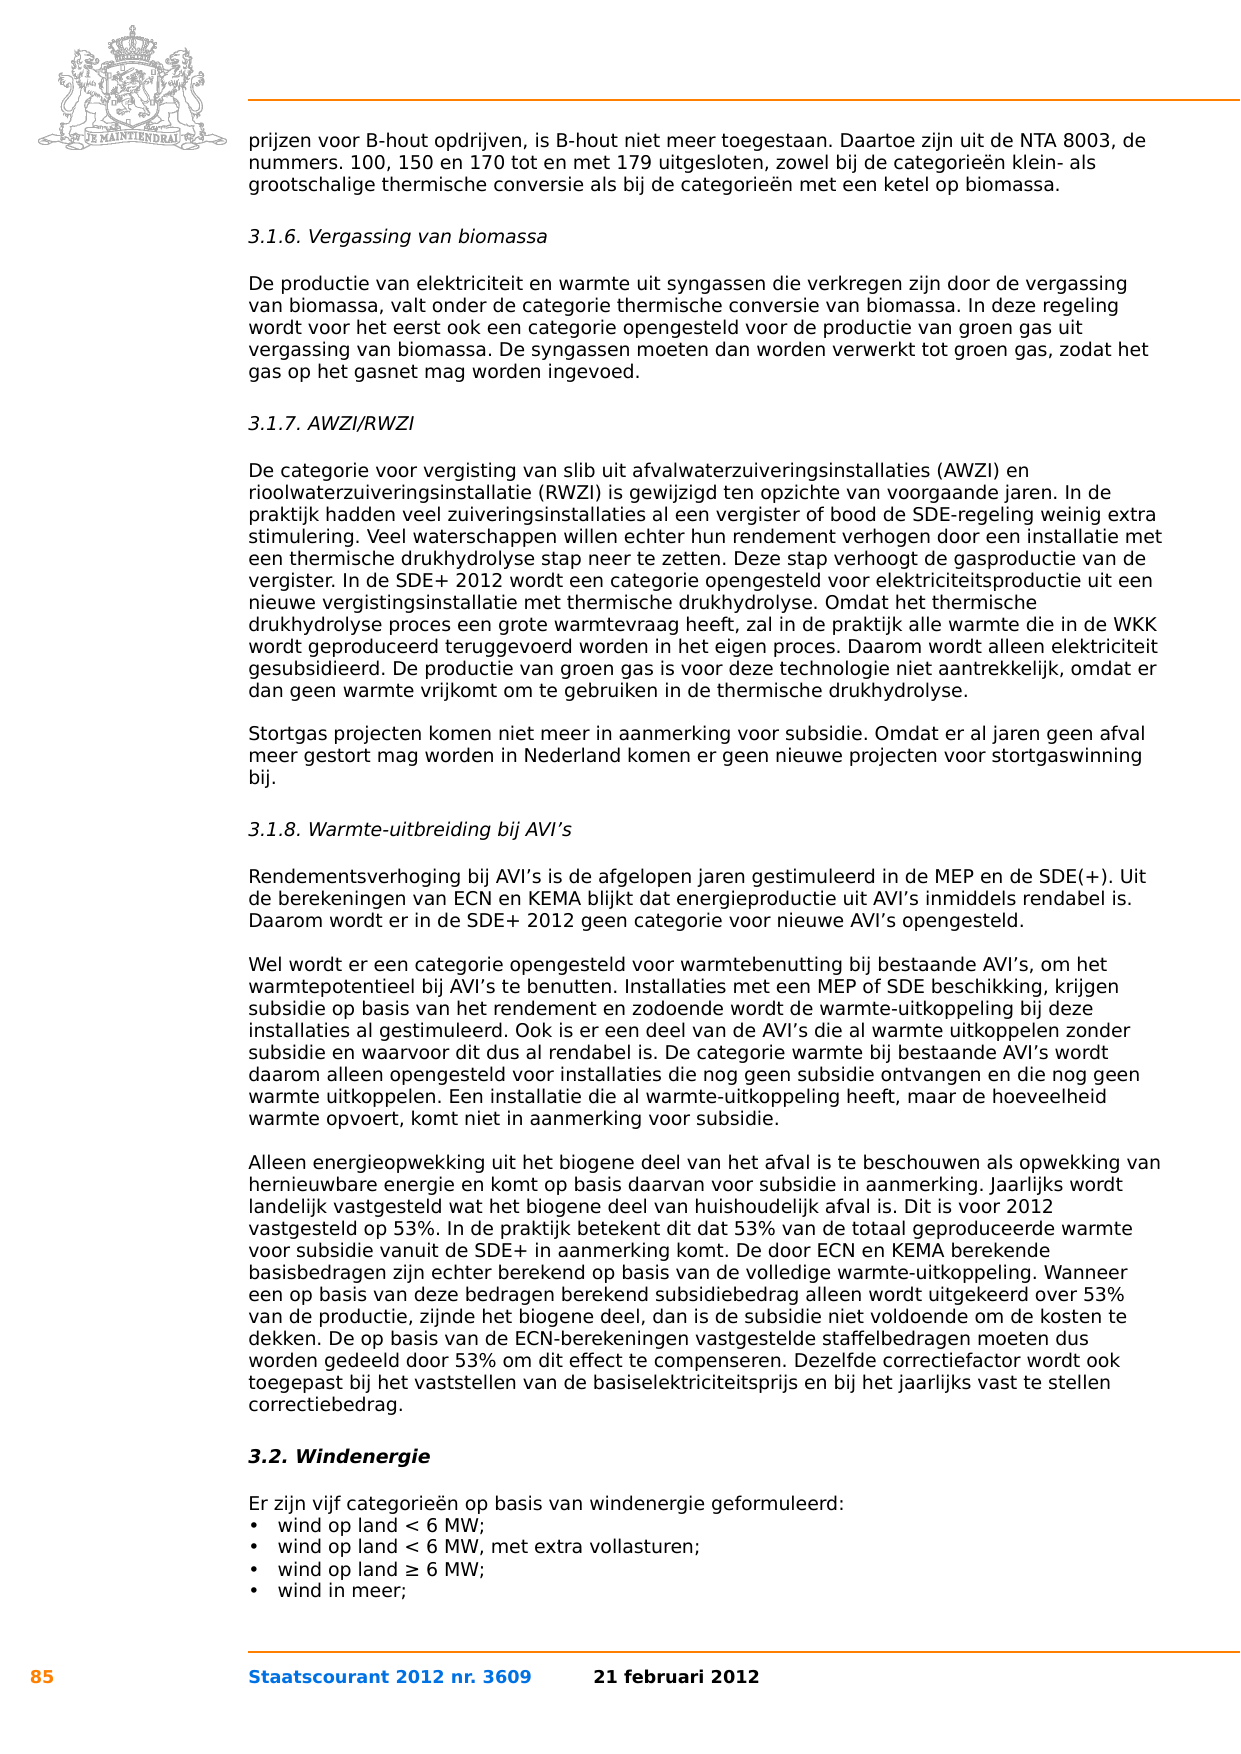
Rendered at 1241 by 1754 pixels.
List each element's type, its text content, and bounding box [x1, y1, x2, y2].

text prijzen voor B-hout opdrijven, is B-hout niet meer toegestaan. Daartoe zijn uit de NTA 8003, de nummers. 100, 150 en 170 tot en met 179 uitgesloten, zowel bij de categorieën klein- als grootschalige thermische conversie als bij de categorieën met een ketel op biomassa. [248, 130, 1163, 196]
text Rendementsverhoging bij AVI’s is de afgelopen jaren gestimuleerd in de MEP en de SDE(+). Uit de berekeningen van ECN en KEMA blijkt dat energieproductie uit AVI’s inmiddels rendabel is. Daarom wordt er in de SDE+ 2012 geen categorie voor nieuwe AVI’s opengesteld. [248, 866, 1163, 932]
text Alleen energieopwekking uit het biogene deel van het afval is te beschouwen als opwekking van hernieuwbare energie en komt op basis daarvan voor subsidie in aanmerking. Jaarlijks wordt landelijk vastgesteld wat het biogene deel van huishoudelijk afval is. Dit is voor 2012 vastgesteld op 53%. In de praktijk betekent dit dat 53% van de totaal geproduceerde warmte voor subsidie vanuit de SDE+ in aanmerking komt. De door ECN en KEMA berekende basisbedragen zijn echter berekend op basis van de volledige warmte-uitkoppeling. Wanneer een op basis van deze bedragen berekend subsidiebedrag alleen wordt uitgekeerd over 53% van de productie, zijnde het biogene deel, dan is de subsidie niet voldoende om de kosten te dekken. De op basis van de ECN-berekeningen vastgestelde staffelbedragen moeten dus worden gedeeld door 53% om dit effect te compenseren. Dezelfde correctiefactor wordt ook toegepast bij het vaststellen van de basiselektriciteitsprijs en bij het jaarlijks vast te stellen correctiebedrag. [248, 1152, 1163, 1416]
subtitle 3.1.6. Vergassing van biomassa [248, 226, 1163, 248]
text • wind op land < 6 MW; [248, 1514, 1163, 1536]
subtitle 3.1.8. Warmte-uitbreiding bij AVI’s [248, 819, 1163, 841]
text Er zijn vijf categorieën op basis van windenergie geformuleerd: [248, 1492, 1163, 1514]
text Stortgas projecten komen niet meer in aanmerking voor subsidie. Omdat er al jaren geen afval meer gestort mag worden in Nederland komen er geen nieuwe projecten voor stortgaswinning bij. [248, 723, 1163, 789]
text • wind op land < 6 MW, met extra vollasturen; [248, 1536, 1163, 1558]
text • wind in meer; [248, 1580, 1163, 1602]
subtitle 3.1.7. AWZI/RWZI [248, 413, 1163, 435]
text • wind op land ≥ 6 MW; [248, 1558, 1163, 1580]
text Wel wordt er een categorie opengesteld voor warmtebenutting bij bestaande AVI’s, om het warmtepotentieel bij AVI’s te benutten. Installaties met een MEP of SDE beschikking, krijgen subsidie op basis van het rendement en zodoende wordt de warmte-uitkoppeling bij deze installaties al gestimuleerd. Ook is er een deel van de AVI’s die al warmte uitkoppelen zonder subsidie en waarvoor dit dus al rendabel is. De categorie warmte bij bestaande AVI’s wordt daarom alleen opengesteld voor installaties die nog geen subsidie ontvangen en die nog geen warmte uitkoppelen. Een installatie die al warmte-uitkoppeling heeft, maar de hoeveelheid warmte opvoert, komt niet in aanmerking voor subsidie. [248, 954, 1163, 1130]
text De productie van elektriciteit en warmte uit syngassen die verkregen zijn door de vergassing van biomassa, valt onder de categorie thermische conversie van biomassa. In deze regeling wordt voor het eerst ook een categorie opengesteld voor de productie van groen gas uit vergassing van biomassa. De syngassen moeten dan worden verwerkt tot groen gas, zodat het gas op het gasnet mag worden ingevoed. [248, 273, 1163, 383]
text De categorie voor vergisting van slib uit afvalwaterzuiveringsinstallaties (AWZI) en rioolwaterzuiveringsinstallatie (RWZI) is gewijzigd ten opzichte van voorgaande jaren. In de praktijk hadden veel zuiveringsinstallaties al een vergister of bood de SDE-regeling weinig extra stimulering. Veel waterschappen willen echter hun rendement verhogen door een installatie met een thermische drukhydrolyse stap neer te zetten. Deze stap verhoogt de gasproductie van de vergister. In de SDE+ 2012 wordt een categorie opengesteld voor elektriciteitsproductie uit een nieuwe vergistingsinstallatie met thermische drukhydrolyse. Omdat het thermische drukhydrolyse proces een grote warmtevraag heeft, zal in de praktijk alle warmte die in de WKK wordt geproduceerd teruggevoerd worden in het eigen proces. Daarom wordt alleen elektriciteit gesubsidieerd. De productie van groen gas is voor deze technologie niet aantrekkelijk, omdat er dan geen warmte vrijkomt om te gebruiken in de thermische drukhydrolyse. [248, 460, 1163, 701]
subtitle 3.2. Windenergie [248, 1446, 1163, 1467]
picture [38, 25, 227, 150]
